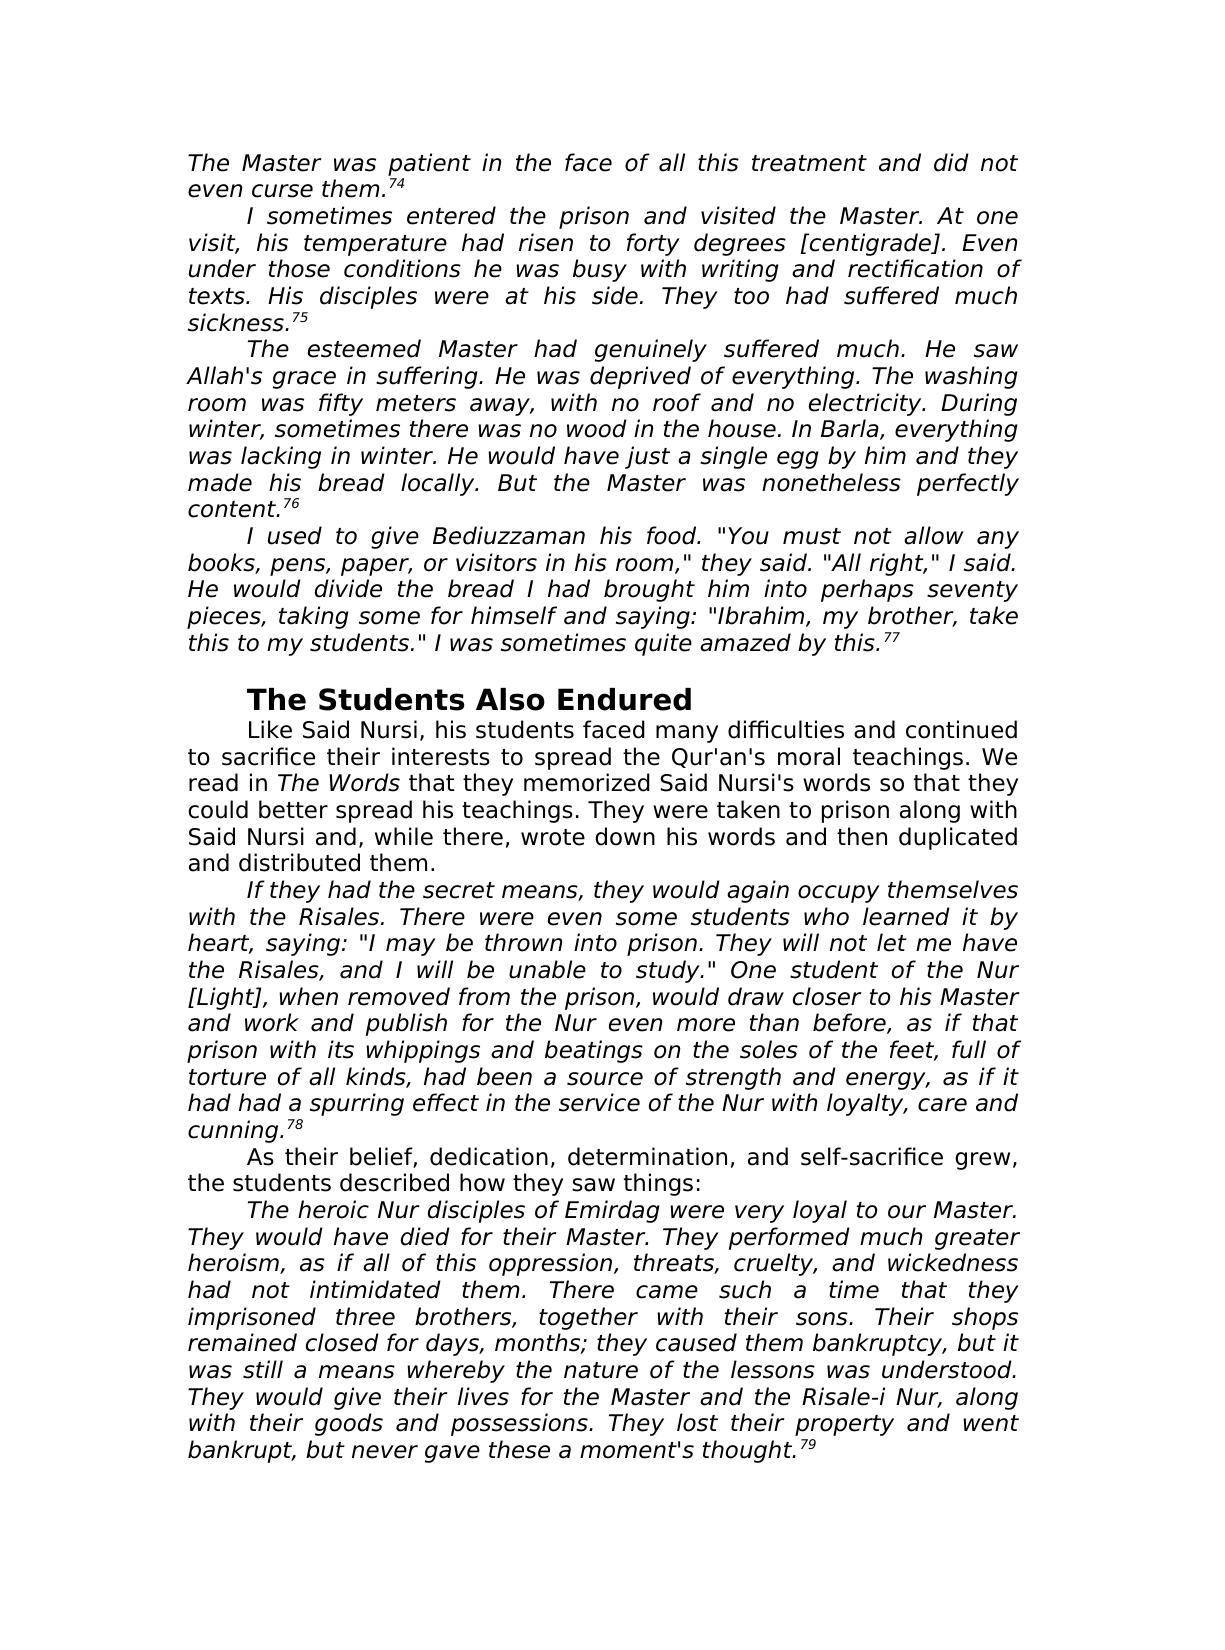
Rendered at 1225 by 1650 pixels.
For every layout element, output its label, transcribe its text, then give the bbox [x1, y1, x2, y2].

text I sometimes entered the prison and visited the Master. At one visit, his temperature had risen to forty degrees [centigrade]. Even under those conditions he was busy with writing and rectification of texts. His disciples were at his side. They too had suffered much sickness.75 [187, 203, 1020, 337]
text The Students Also Endured [187, 683, 1020, 717]
text The heroic Nur disciples of Emirdag were very loyal to our Master. They would have died for their Master. They performed much greater heroism, as if all of this oppression, threats, cruelty, and wickedness had not intimidated them. There came such a time that they imprisoned three brothers, together with their sons. Their shops remained closed for days, months; they caused them bankruptcy, but it was still a means whereby the nature of the lessons was understood. They would give their lives for the Master and the Risale-i Nur, along with their goods and possessions. They lost their property and went bankrupt, but never gave these a moment's thought.79 [187, 1197, 1020, 1464]
text The esteemed Master had genuinely suffered much. He saw Allah's grace in suffering. He was deprived of everything. The washing room was fifty meters away, with no roof and no electricity. During winter, sometimes there was no wood in the house. In Barla, everything was lacking in winter. He would have just a single egg by him and they made his bread locally. But the Master was nonetheless perfectly content.76 [187, 337, 1020, 523]
text The Master was patient in the face of all this treatment and did not even curse them.74 [187, 150, 1020, 203]
text I used to give Bediuzzaman his food. "You must not allow any books, pens, paper, or visitors in his room," they said. "All right," I said. He would divide the bread I had brought him into perhaps seventy pieces, taking some for himself and saying: "Ibrahim, my brother, take this to my students." I was sometimes quite amazed by this.77 [187, 523, 1020, 657]
text If they had the secret means, they would again occupy themselves with the Risales. There were even some students who learned it by heart, saying: "I may be thrown into prison. They will not let me have the Risales, and I will be unable to study." One student of the Nur [Light], when removed from the prison, would draw closer to his Master and work and publish for the Nur even more than before, as if that prison with its whippings and beatings on the soles of the feet, full of torture of all kinds, had been a source of strength and energy, as if it had had a spurring effect in the service of the Nur with loyalty, care and cunning.78 [187, 877, 1020, 1144]
text As their belief, dedication, determination, and self-sacrifice grew, the students described how they saw things: [187, 1144, 1020, 1197]
text Like Said Nursi, his students faced many difficulties and continued to sacrifice their interests to spread the Qur'an's moral teachings. We read in The Words that they memorized Said Nursi's words so that they could better spread his teachings. They were taken to prison along with Said Nursi and, while there, wrote down his words and then duplicated and distributed them. [187, 717, 1020, 877]
